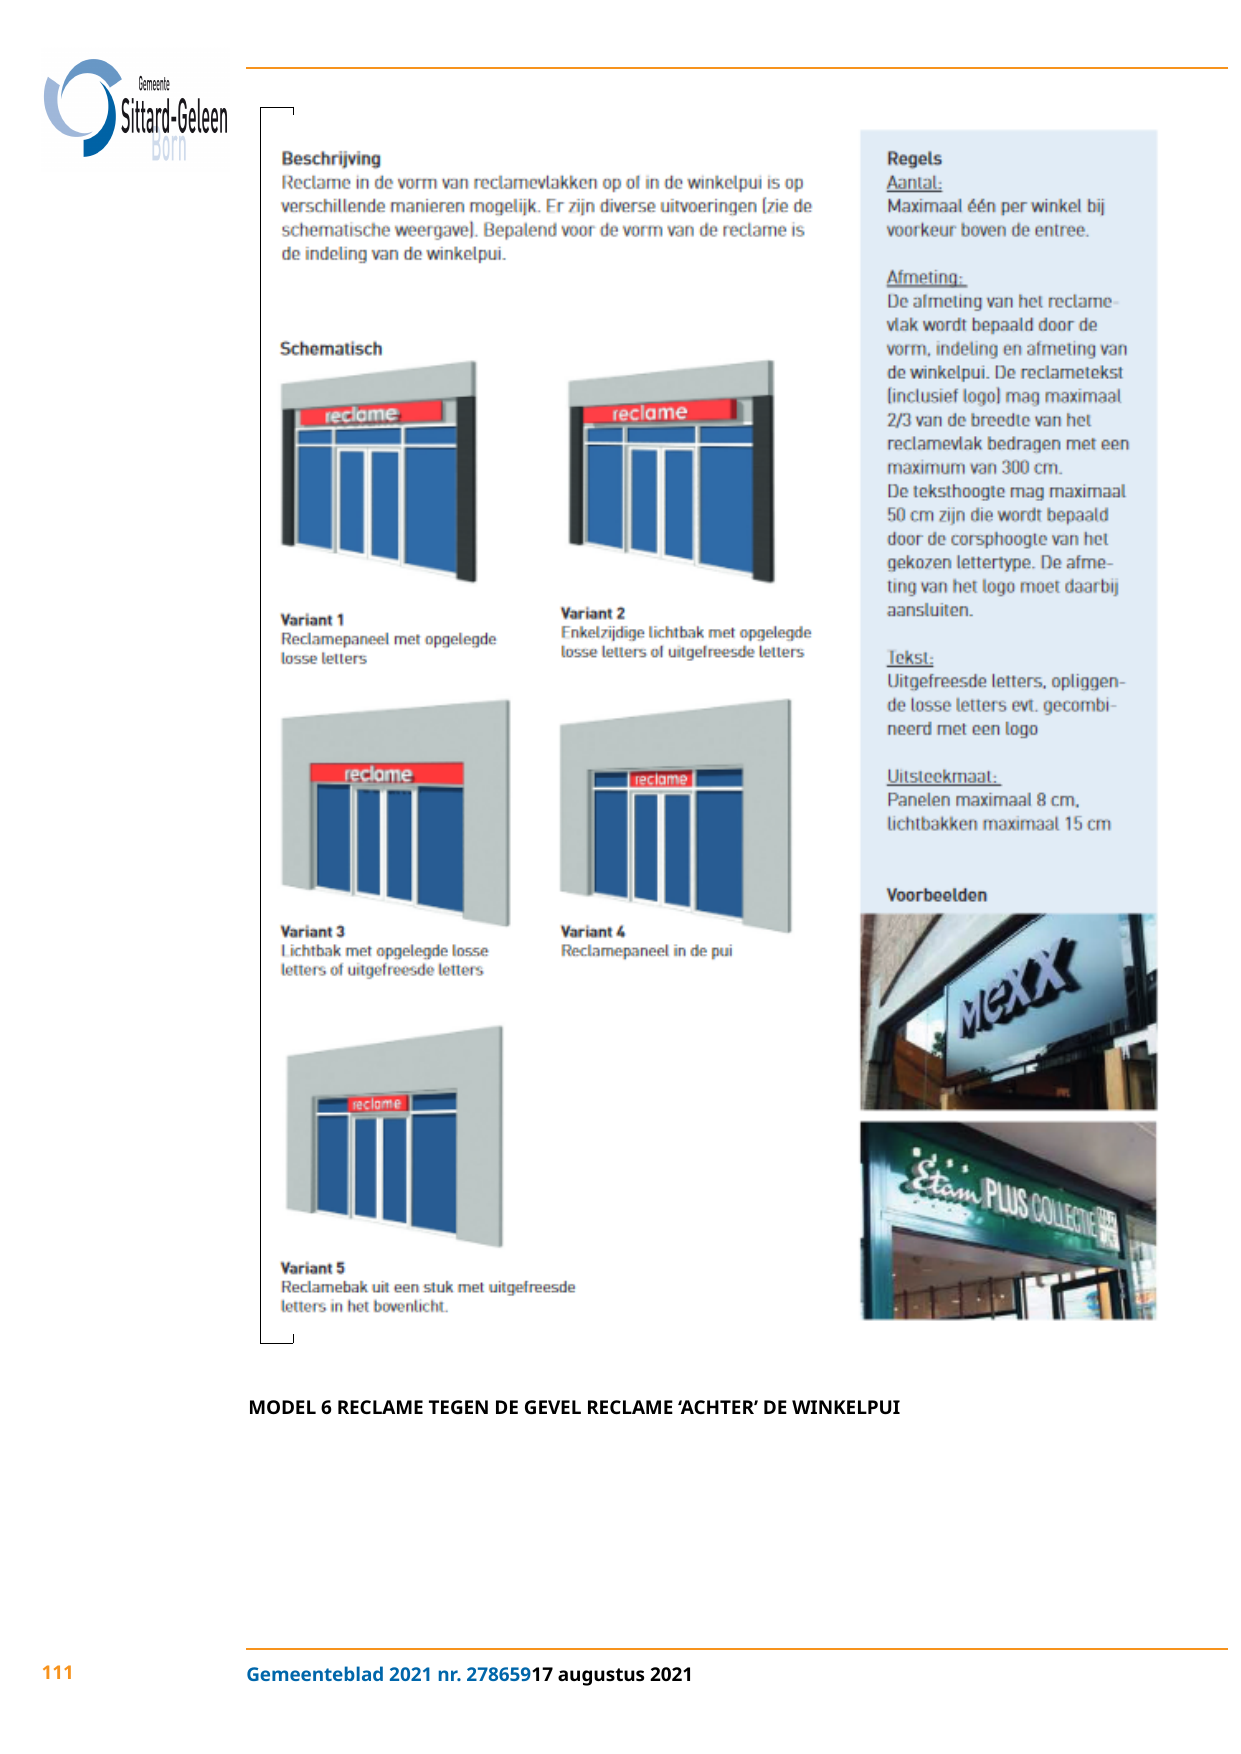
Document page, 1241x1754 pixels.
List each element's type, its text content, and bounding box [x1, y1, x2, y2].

picture [41, 47, 231, 172]
text MODEL 6 RECLAME TEGEN DE GEVEL RECLAME ‘ACHTER’ DE WINKELPUI [248, 1394, 1152, 1419]
picture [268, 115, 1173, 1334]
